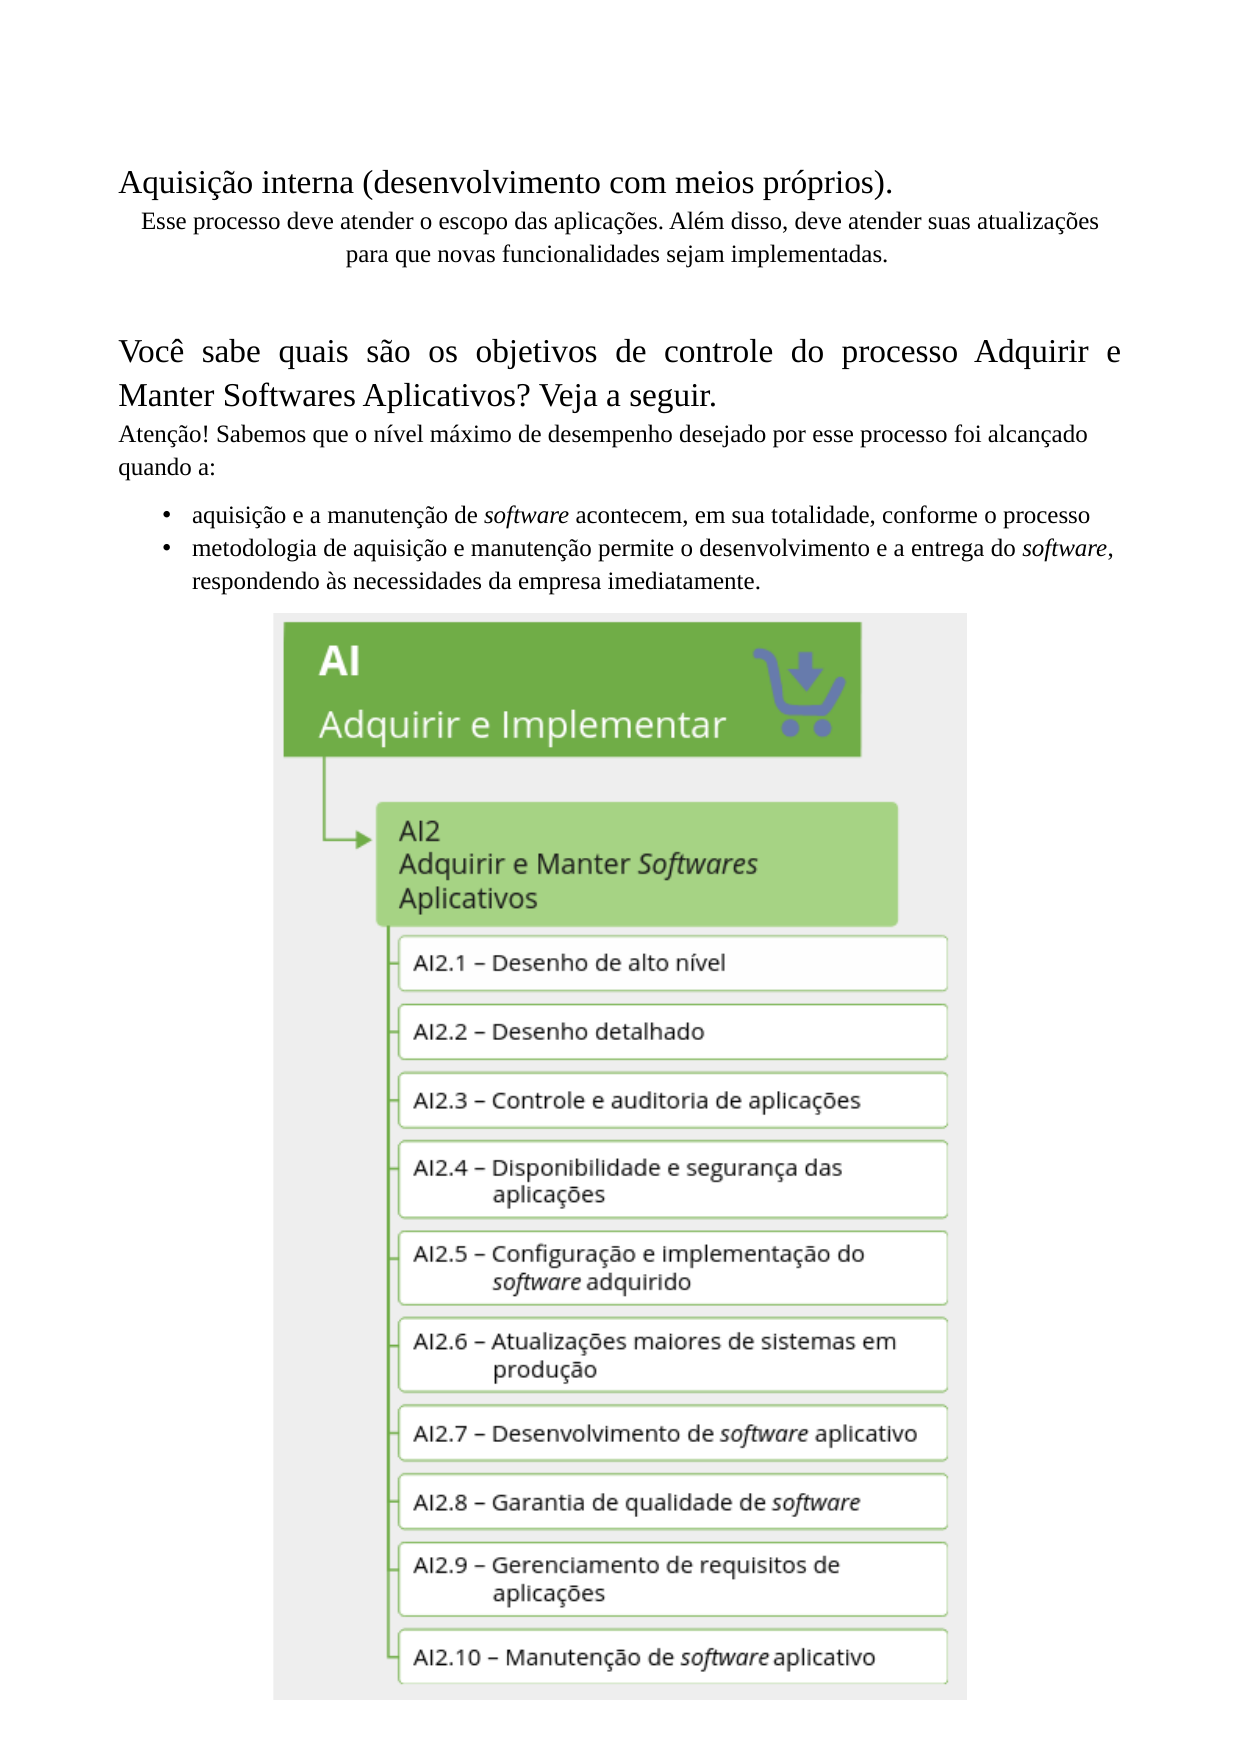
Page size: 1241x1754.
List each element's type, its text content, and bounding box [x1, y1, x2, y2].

list metodologia de aquisição e manutenção permite o desenvolvimento e a entrega do software, respondendo às necessidades da empresa imediatamente. [162, 533, 1122, 594]
text Você sabe quais são os objetivos de controle do processo Adquirir e Manter Softwares Aplicativos? Veja a seguir. [118, 331, 1122, 413]
text Atenção! Sabemos que o nível máximo de desempenho desejado por esse processo foi alcançado quando a: [118, 419, 1122, 481]
picture [273, 613, 967, 1700]
text Esse processo deve atender o escopo das aplicações. Além disso, deve atender suas atualizações para que novas funcionalidades sejam implementadas. [118, 206, 1122, 268]
text Aquisição interna (desenvolvimento com meios próprios). [118, 162, 1122, 201]
list aquisição e a manutenção de software acontecem, em sua totalidade, conforme o processo [162, 500, 1122, 528]
